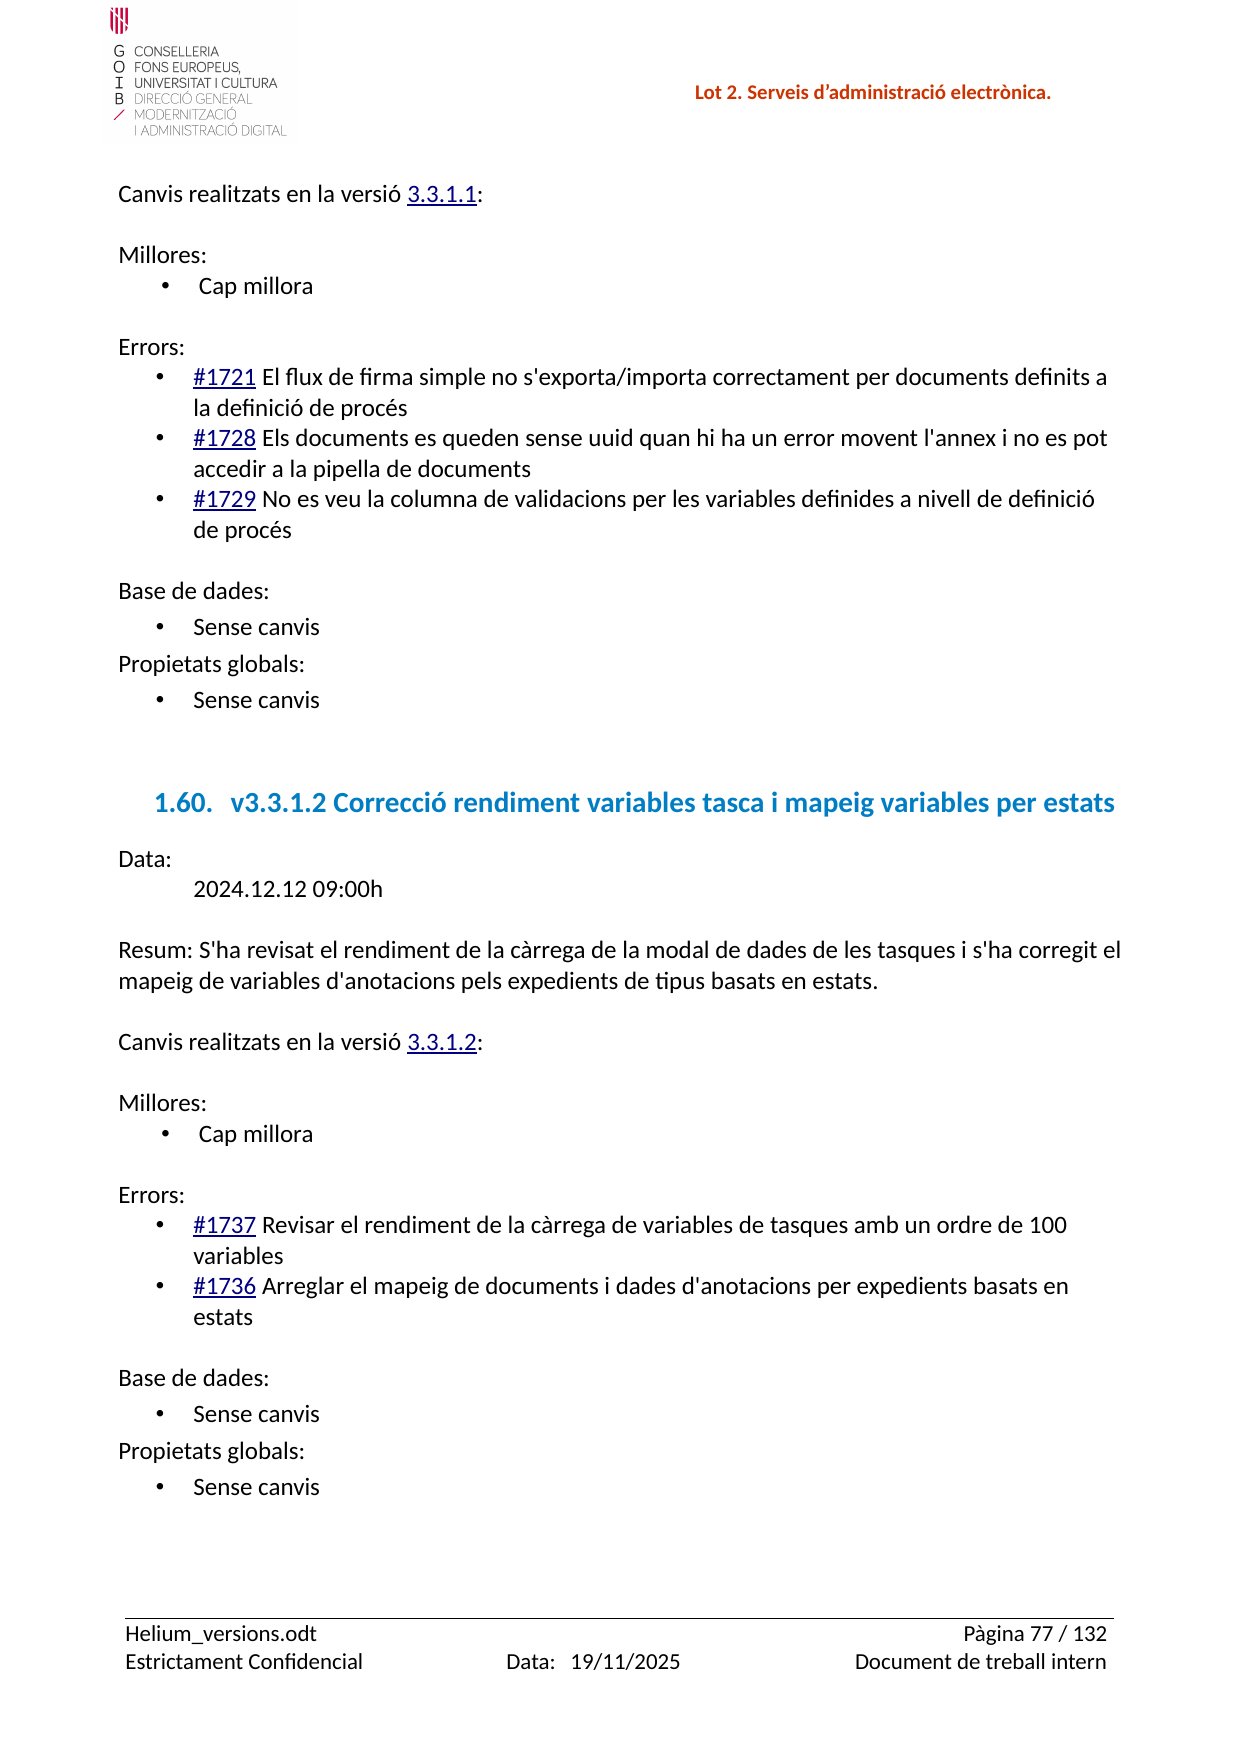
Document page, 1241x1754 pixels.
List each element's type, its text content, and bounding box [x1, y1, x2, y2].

list #1729 No es veu la columna de validacions per les variables definides a nivell de definició de procés [156, 483, 1122, 544]
list Cap millora [161, 1118, 1122, 1148]
text Resum: S'ha revisat el rendiment de la càrrega de la modal de dades de les tasques i s'ha corregit el mapeig de variables d'anotacions pels expedients de tipus basats en estats. [118, 935, 1122, 996]
list Sense canvis [156, 611, 1122, 642]
text Millores: [118, 239, 1122, 270]
list Sense canvis [156, 1471, 1122, 1502]
text Data: [118, 843, 1122, 874]
text Canvis realitzats en la versió 3.3.1.1: [118, 178, 1122, 209]
list Sense canvis [156, 1398, 1122, 1429]
text Millores: [118, 1087, 1122, 1118]
text Canvis realitzats en la versió 3.3.1.2: [118, 1026, 1122, 1057]
list #1736 Arreglar el mapeig de documents i dades d'anotacions per expedients basats en estats [156, 1270, 1122, 1331]
text Errors: [118, 1179, 1122, 1209]
list Sense canvis [156, 684, 1122, 715]
subtitle v3.3.1.2 Correcció rendiment variables tasca i mapeig variables per estats [153, 784, 1122, 819]
text Propietats globals: [118, 648, 1122, 678]
text Propietats globals: [118, 1435, 1122, 1465]
list #1737 Revisar el rendiment de la càrrega de variables de tasques amb un ordre de 100 variables [156, 1209, 1122, 1270]
list Cap millora [161, 270, 1122, 300]
text Errors: [118, 331, 1122, 361]
picture [100, 0, 297, 144]
text Base de dades: [118, 575, 1122, 606]
text 2024.12.12 09:00h [118, 874, 1122, 904]
list #1728 Els documents es queden sense uuid quan hi ha un error movent l'annex i no es pot accedir a la pipella de documents [156, 422, 1122, 483]
list #1721 El flux de firma simple no s'exporta/importa correctament per documents definits a la definició de procés [156, 361, 1122, 422]
text Base de dades: [118, 1362, 1122, 1392]
